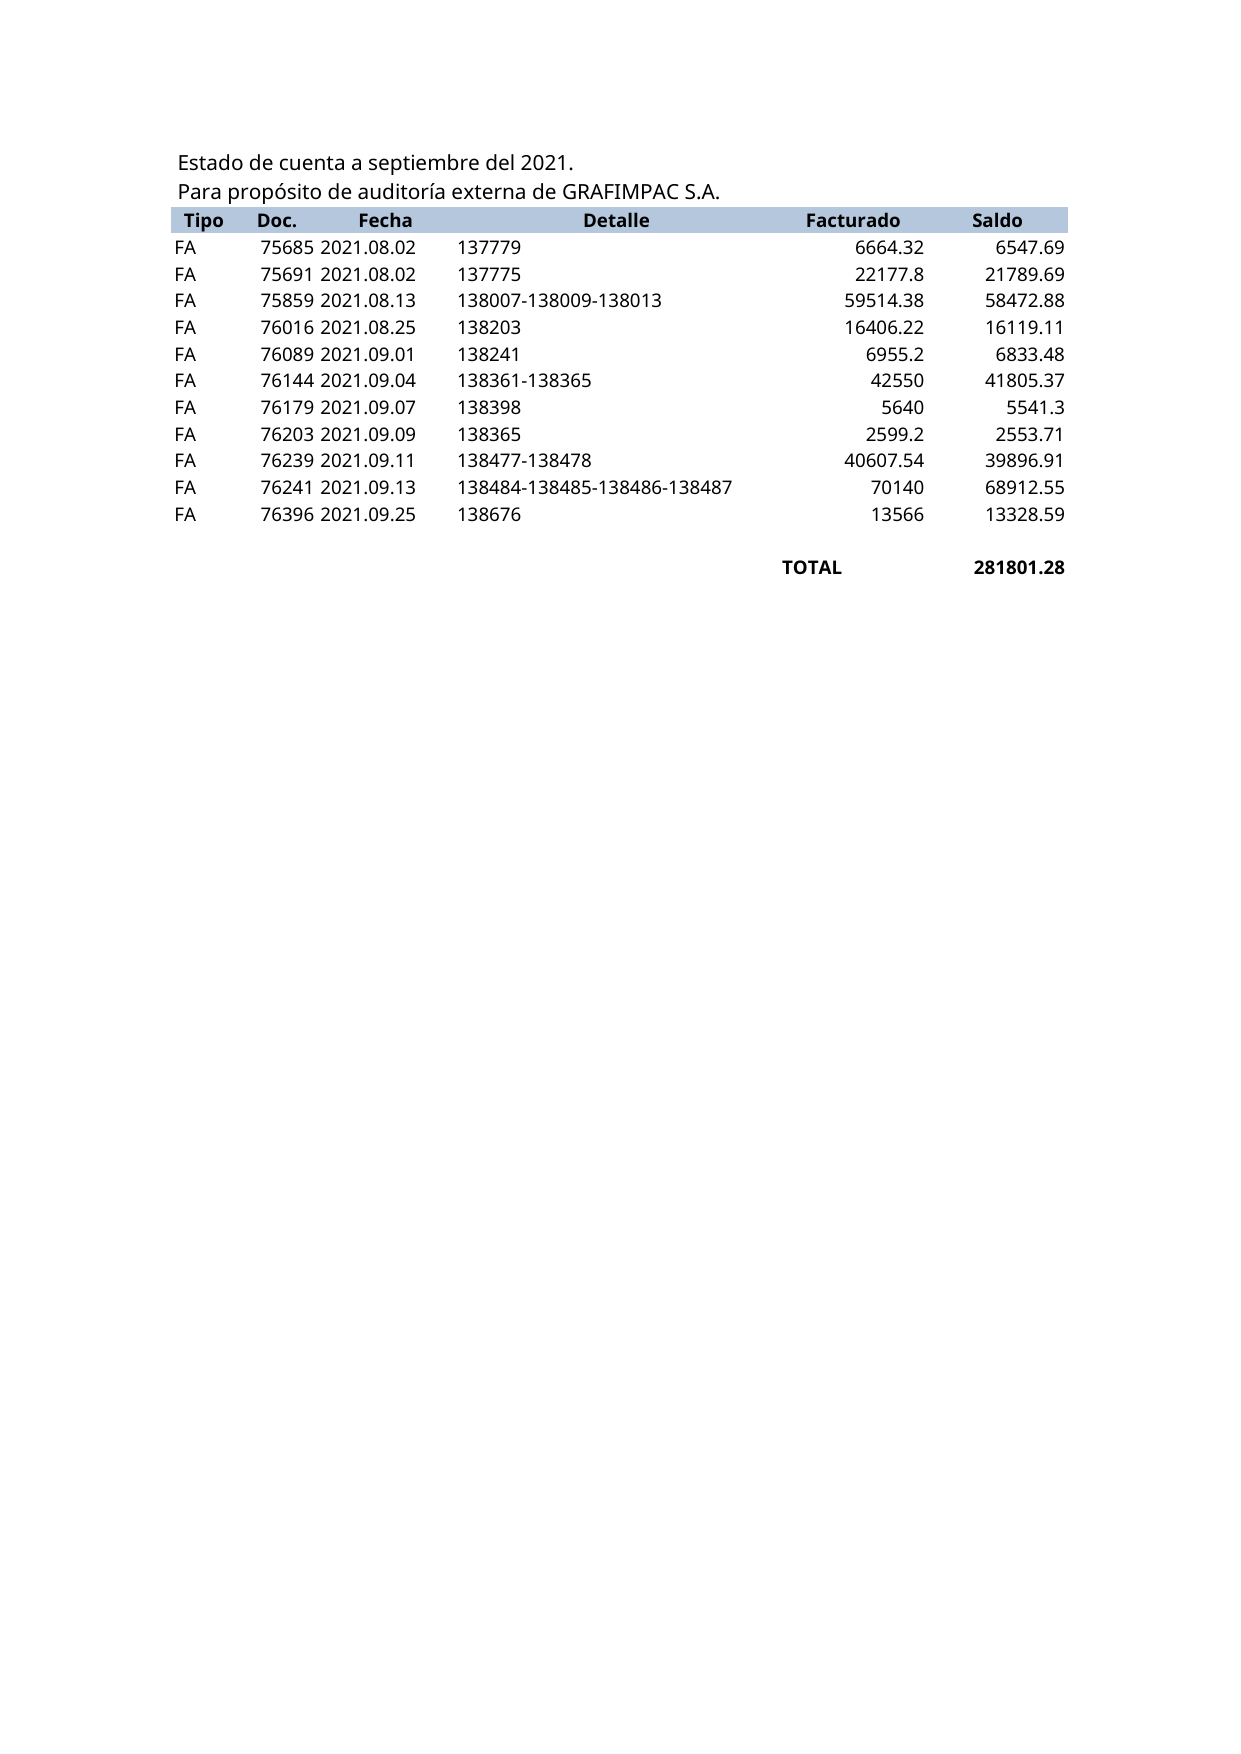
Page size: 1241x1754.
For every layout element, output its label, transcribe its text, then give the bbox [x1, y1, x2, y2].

table_cell 22177.8 [779, 260, 927, 287]
table_cell 75685 [237, 233, 317, 260]
table_cell FA [171, 500, 237, 527]
table_cell [317, 553, 454, 580]
table_cell 75691 [237, 260, 317, 287]
table_cell [454, 553, 779, 580]
table_cell 138676 [454, 500, 779, 527]
table_cell 13566 [779, 500, 927, 527]
table_cell [171, 580, 237, 607]
table_cell 76203 [237, 420, 317, 447]
table_header Doc. [237, 207, 317, 233]
table_cell TOTAL [779, 553, 927, 580]
table_cell [171, 553, 237, 580]
table_cell 6664.32 [779, 233, 927, 260]
table_cell 6547.69 [927, 233, 1068, 260]
table_cell 6955.2 [779, 340, 927, 367]
table_cell 70140 [779, 473, 927, 500]
table_cell 21789.69 [927, 260, 1068, 287]
table_cell 2021.09.01 [317, 340, 454, 367]
table_cell 137779 [454, 233, 779, 260]
table_cell 2021.09.11 [317, 447, 454, 473]
table_header Detalle [454, 207, 779, 233]
table_cell 2021.08.13 [317, 287, 454, 313]
table_header Tipo [171, 207, 237, 233]
table_cell 76016 [237, 313, 317, 340]
table_cell FA [171, 447, 237, 473]
table_cell FA [171, 420, 237, 447]
table_cell 76396 [237, 500, 317, 527]
table_cell FA [171, 340, 237, 367]
table_cell 76239 [237, 447, 317, 473]
table_cell 41805.37 [927, 367, 1068, 393]
table_cell 138203 [454, 313, 779, 340]
text Para propósito de auditoría externa de GRAFIMPAC S.A. [177, 177, 1063, 206]
table_cell 6833.48 [927, 340, 1068, 367]
table_cell [779, 580, 927, 607]
table_cell 2021.09.07 [317, 393, 454, 420]
table_cell 2021.09.04 [317, 367, 454, 393]
table_cell FA [171, 260, 237, 287]
table_cell 40607.54 [779, 447, 927, 473]
table_cell [317, 580, 454, 607]
table_cell 39896.91 [927, 447, 1068, 473]
table_cell 76241 [237, 473, 317, 500]
table_cell [317, 527, 454, 553]
table_cell 2021.08.02 [317, 260, 454, 287]
table_cell FA [171, 287, 237, 313]
table_cell FA [171, 367, 237, 393]
table_cell [927, 580, 1068, 607]
table_cell 59514.38 [779, 287, 927, 313]
table_cell 2021.08.02 [317, 233, 454, 260]
table_cell FA [171, 473, 237, 500]
table_cell 42550 [779, 367, 927, 393]
table_cell 137775 [454, 260, 779, 287]
table_cell [237, 553, 317, 580]
table_cell 138241 [454, 340, 779, 367]
table_cell 138477-138478 [454, 447, 779, 473]
table_cell 5640 [779, 393, 927, 420]
table_header Fecha [317, 207, 454, 233]
table_cell [171, 527, 237, 553]
table_cell 138484-138485-138486-138487 [454, 473, 779, 500]
table_cell FA [171, 233, 237, 260]
table_cell 138007-138009-138013 [454, 287, 779, 313]
table_cell 76179 [237, 393, 317, 420]
table_cell [779, 527, 927, 553]
table_cell FA [171, 393, 237, 420]
table_cell 75859 [237, 287, 317, 313]
table_cell [237, 580, 317, 607]
table_cell 2021.09.09 [317, 420, 454, 447]
table_cell 76144 [237, 367, 317, 393]
table_cell [454, 527, 779, 553]
table_cell [454, 580, 779, 607]
table_cell 16406.22 [779, 313, 927, 340]
table_header Saldo [927, 207, 1068, 233]
table_cell 2021.09.13 [317, 473, 454, 500]
table_cell FA [171, 313, 237, 340]
table_cell 2021.09.25 [317, 500, 454, 527]
table_cell 2021.08.25 [317, 313, 454, 340]
table_cell 5541.3 [927, 393, 1068, 420]
table_cell 2553.71 [927, 420, 1068, 447]
table_cell 13328.59 [927, 500, 1068, 527]
table_header Facturado [779, 207, 927, 233]
table_cell 68912.55 [927, 473, 1068, 500]
table_cell 138365 [454, 420, 779, 447]
table_cell [927, 527, 1068, 553]
table_cell 16119.11 [927, 313, 1068, 340]
text Estado de cuenta a septiembre del 2021. [177, 148, 1063, 176]
table_cell [237, 527, 317, 553]
table_cell 58472.88 [927, 287, 1068, 313]
table_cell 76089 [237, 340, 317, 367]
table_cell 281801.28 [927, 553, 1068, 580]
table_cell 138361-138365 [454, 367, 779, 393]
table_cell 2599.2 [779, 420, 927, 447]
table_cell 138398 [454, 393, 779, 420]
